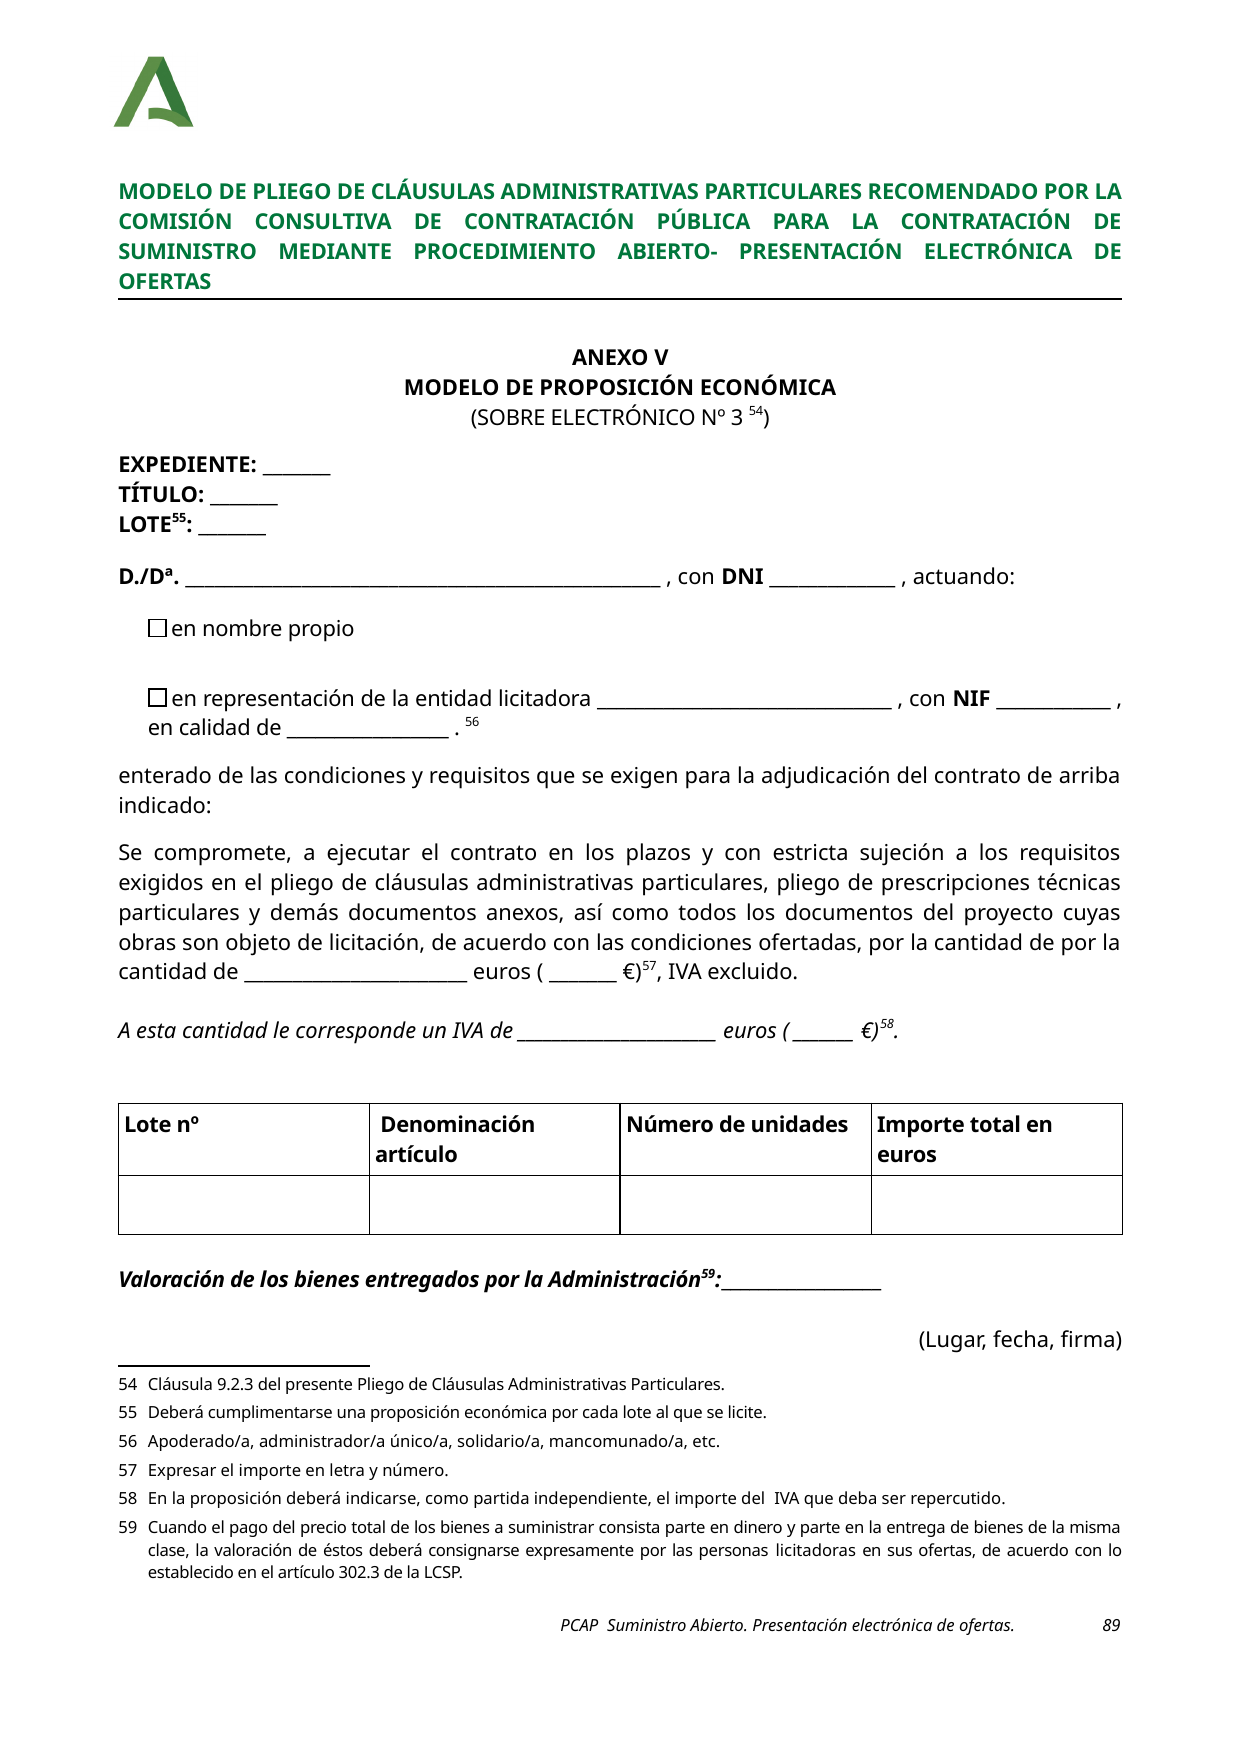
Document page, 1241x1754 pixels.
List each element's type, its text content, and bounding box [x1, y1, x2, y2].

text En la proposición deberá indicarse, como partida independiente, el importe del IVA que deba ser repercutido. [118, 1487, 1122, 1509]
text MODELO DE PROPOSICIÓN ECONÓMICA [118, 372, 1122, 402]
text MODELO DE PLIEGO DE CLÁUSULAS ADMINISTRATIVAS PARTICULARES RECOMENDADO POR LA COMISIÓN CONSULTIVA DE CONTRATACIÓN PÚBLICA PARA LA CONTRATACIÓN DE SUMINISTRO MEDIANTE PROCEDIMIENTO ABIERTO- PRESENTACIÓN ELECTRÓNICA DE OFERTAS [118, 176, 1122, 298]
table_header Lote nº [119, 1104, 369, 1175]
text Deberá cumplimentarse una proposición económica por cada lote al que se licite. [118, 1401, 1122, 1424]
table_cell [621, 1176, 871, 1234]
table_cell [119, 1176, 369, 1234]
text en nombre propio [148, 613, 1122, 643]
text en representación de la entidad licitadora _______________________________ , con NIF ____________ , en calidad de _________________ . [148, 683, 1122, 742]
text D./Dª. _________________________________________________ , con DNI _____________ , actuando: [118, 561, 1122, 591]
text Apoderado/a, administrador/a único/a, solidario/a, mancomunado/a, etc. [118, 1429, 1122, 1452]
text LOTE: _______ [118, 509, 1122, 538]
text A esta cantidad le corresponde un IVA de _______________________ euros ( _______ €). [118, 1014, 1122, 1044]
text ANEXO V [118, 342, 1122, 372]
table_cell [872, 1176, 1122, 1234]
picture [109, 52, 198, 131]
text Se compromete, a ejecutar el contrato en los plazos y con estricta sujeción a los requisitos exigidos en el pliego de cláusulas administrativas particulares, pliego de prescripciones técnicas particulares y demás documentos anexos, así como todos los documentos del proyecto cuyas obras son objeto de licitación, de acuerdo con las condiciones ofertadas, por la cantidad de por la cantidad de _______________________ euros ( _______ €), IVA excluido. [118, 837, 1122, 986]
text (Lugar, fecha, firma) [118, 1324, 1122, 1354]
text Expresar el importe en letra y número. [118, 1458, 1122, 1481]
table_header Importe total en euros [872, 1104, 1122, 1175]
text enterado de las condiciones y requisitos que se exigen para la adjudicación del contrato de arriba indicado: [118, 760, 1122, 819]
table_header Denominación artículo [370, 1104, 619, 1175]
text Valoración de los bienes entregados por la Administración:_________________ [118, 1264, 1122, 1294]
text TÍTULO: _______ [118, 479, 1122, 509]
table_header Número de unidades [621, 1104, 871, 1175]
text EXPEDIENTE: _______ [118, 449, 1122, 479]
text (SOBRE ELECTRÓNICO Nº 3 ) [118, 402, 1122, 431]
table_cell [370, 1176, 619, 1234]
text Cláusula 9.2.3 del presente Pliego de Cláusulas Administrativas Particulares. [118, 1372, 1122, 1395]
text Cuando el pago del precio total de los bienes a suministrar consista parte en dinero y parte en la entrega de bienes de la misma clase, la valoración de éstos deberá consignarse expresamente por las personas licitadoras en sus ofertas, de acuerdo con lo establecido en el artículo 302.3 de la LCSP. [118, 1516, 1122, 1584]
